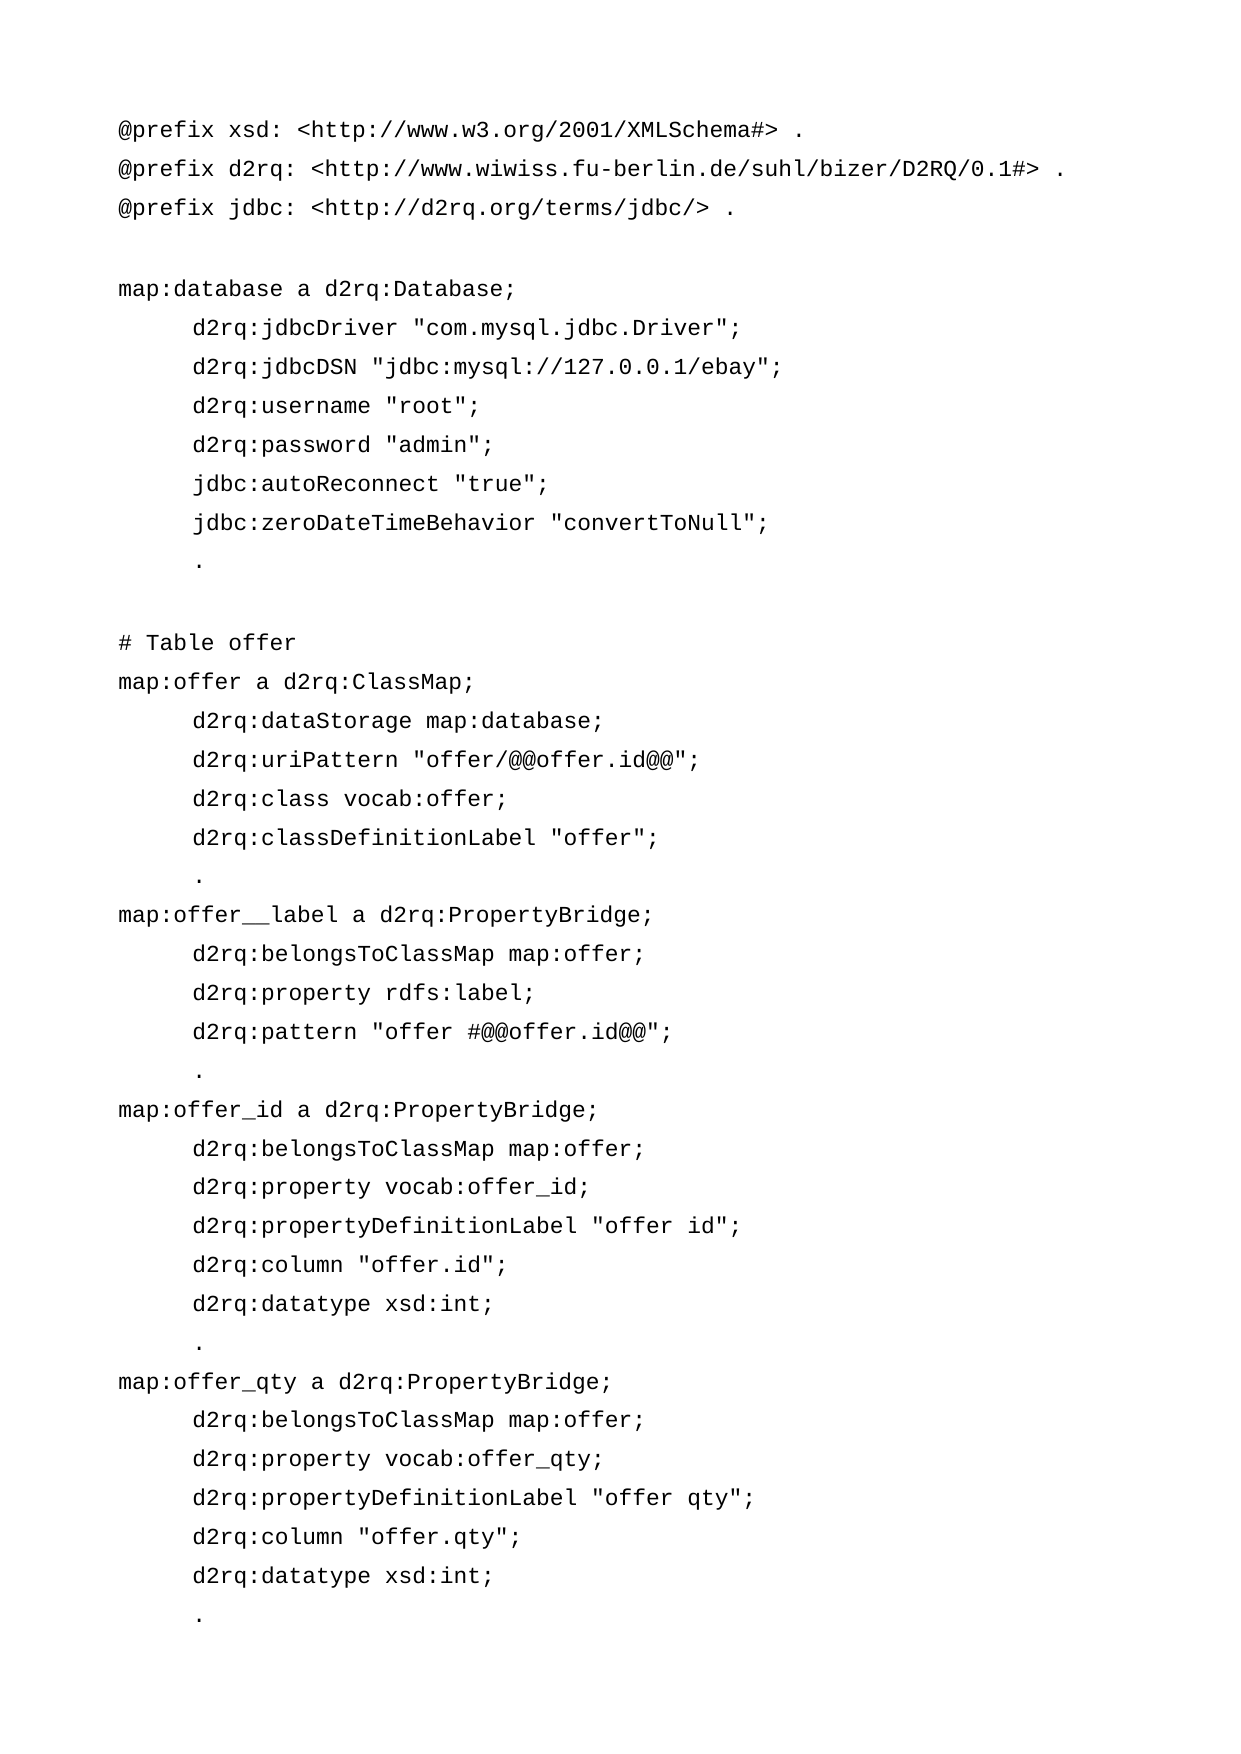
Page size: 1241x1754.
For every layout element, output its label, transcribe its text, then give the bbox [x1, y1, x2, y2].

text d2rq:jdbcDSN "jdbc:mysql://127.0.0.1/ebay"; [118, 356, 1122, 381]
text d2rq:dataStorage map:database; [118, 709, 1122, 735]
text . [118, 865, 1122, 891]
text d2rq:column "offer.id"; [118, 1253, 1122, 1279]
text d2rq:property vocab:offer_id; [118, 1176, 1122, 1202]
text . [118, 1059, 1122, 1085]
text d2rq:belongsToClassMap map:offer; [118, 1137, 1122, 1163]
text d2rq:username "root"; [118, 394, 1122, 420]
text map:database a d2rq:Database; [118, 278, 1122, 304]
text d2rq:datatype xsd:int; [118, 1292, 1122, 1318]
text d2rq:classDefinitionLabel "offer"; [118, 826, 1122, 852]
text d2rq:class vocab:offer; [118, 787, 1122, 813]
text . [118, 1331, 1122, 1357]
text d2rq:uriPattern "offer/@@offer.id@@"; [118, 748, 1122, 774]
text jdbc:zeroDateTimeBehavior "convertToNull"; [118, 511, 1122, 537]
text # Table offer [118, 632, 1122, 658]
text map:offer__label a d2rq:PropertyBridge; [118, 904, 1122, 930]
text d2rq:property vocab:offer_qty; [118, 1448, 1122, 1474]
text @prefix d2rq: <http://www.wiwiss.fu-berlin.de/suhl/bizer/D2RQ/0.1#> . [118, 157, 1122, 183]
text d2rq:jdbcDriver "com.mysql.jdbc.Driver"; [118, 317, 1122, 343]
text jdbc:autoReconnect "true"; [118, 472, 1122, 498]
text d2rq:password "admin"; [118, 433, 1122, 459]
text d2rq:pattern "offer #@@offer.id@@"; [118, 1020, 1122, 1046]
text . [118, 1603, 1122, 1629]
text d2rq:propertyDefinitionLabel "offer id"; [118, 1214, 1122, 1241]
text d2rq:propertyDefinitionLabel "offer qty"; [118, 1487, 1122, 1512]
text d2rq:datatype xsd:int; [118, 1564, 1122, 1590]
text d2rq:belongsToClassMap map:offer; [118, 943, 1122, 968]
text map:offer_qty a d2rq:PropertyBridge; [118, 1370, 1122, 1396]
text d2rq:column "offer.qty"; [118, 1525, 1122, 1551]
text @prefix jdbc: <http://d2rq.org/terms/jdbc/> . [118, 196, 1122, 222]
text map:offer_id a d2rq:PropertyBridge; [118, 1098, 1122, 1124]
text map:offer a d2rq:ClassMap; [118, 671, 1122, 697]
text d2rq:belongsToClassMap map:offer; [118, 1409, 1122, 1435]
text d2rq:property rdfs:label; [118, 981, 1122, 1007]
text . [118, 550, 1122, 576]
text @prefix xsd: <http://www.w3.org/2001/XMLSchema#> . [118, 118, 1122, 144]
